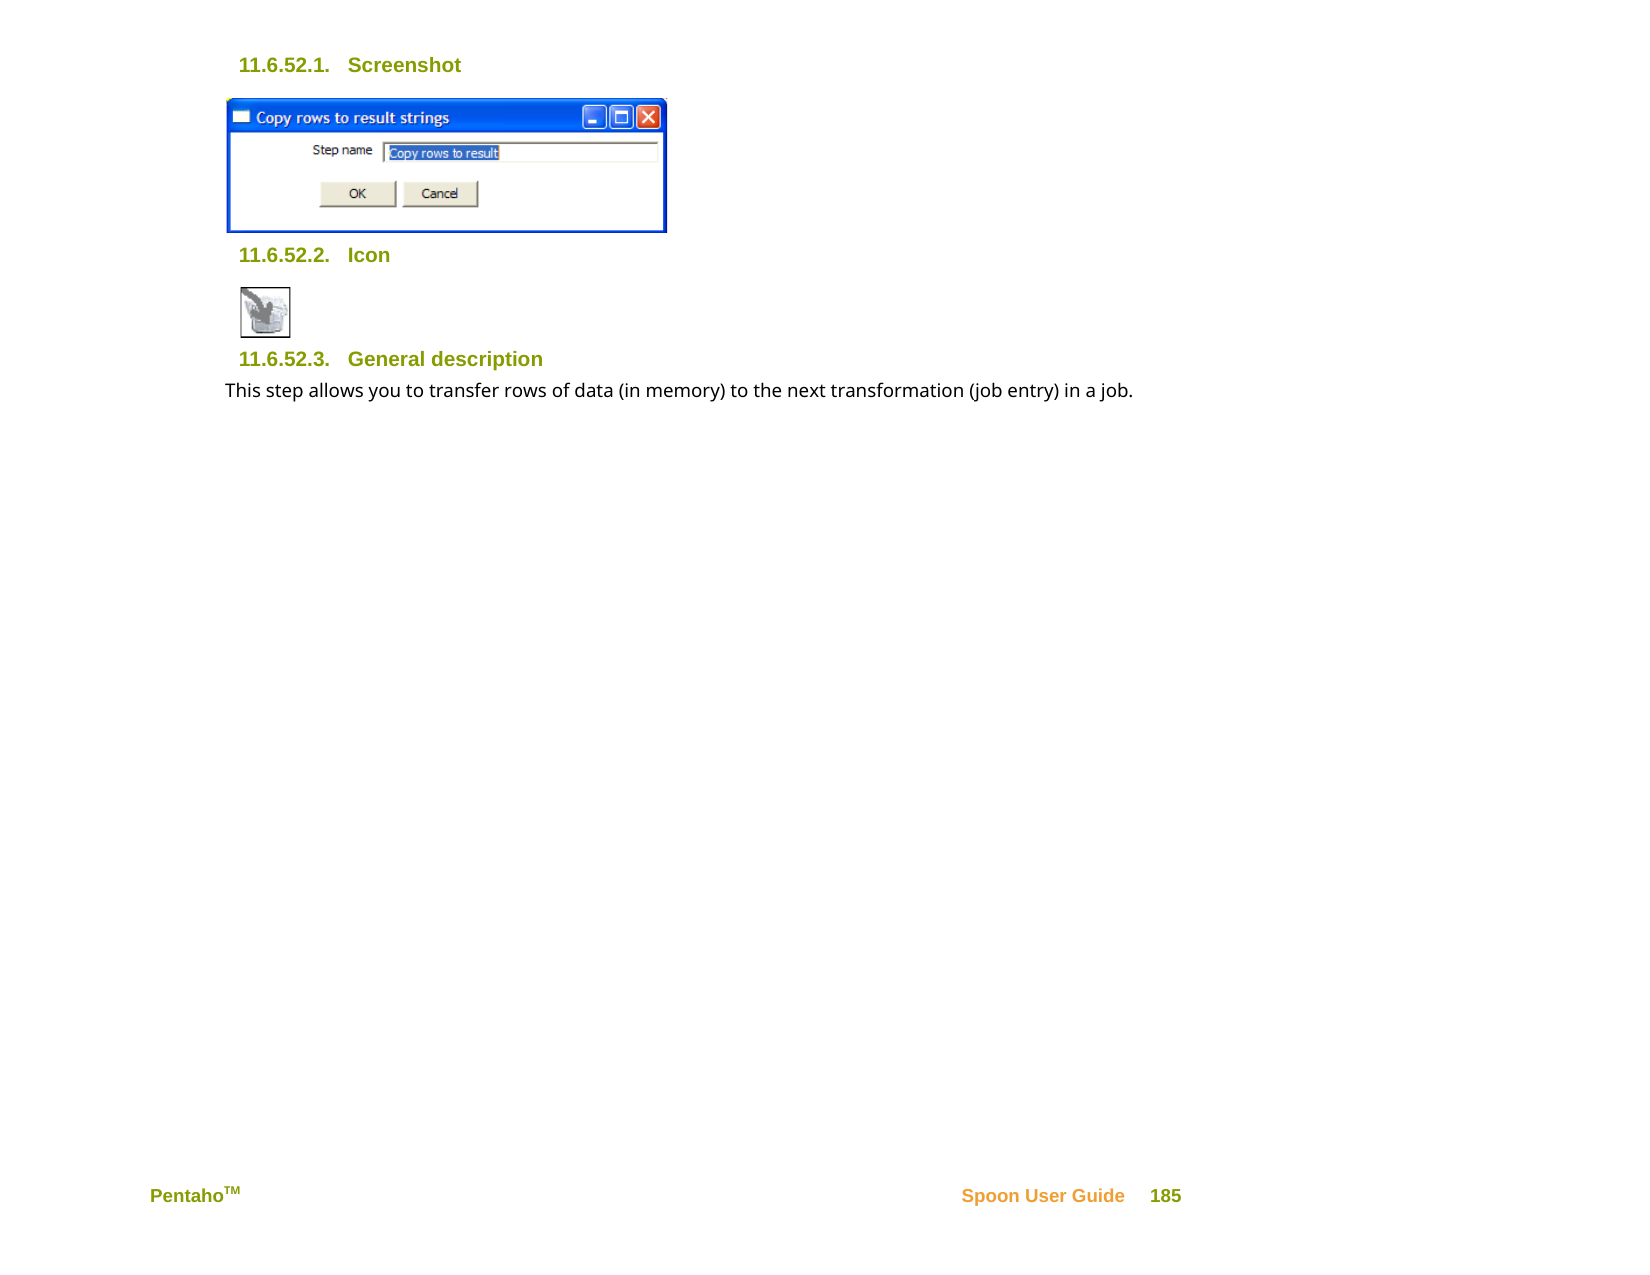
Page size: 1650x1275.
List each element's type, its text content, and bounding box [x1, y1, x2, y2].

text This step allows you to transfer rows of data (in memory) to the next transformation (job entry) in a job. [225, 374, 1500, 403]
subtitle General description [239, 286, 1500, 374]
subtitle Screenshot [239, 45, 1500, 80]
subtitle Icon [239, 99, 1500, 269]
picture [240, 287, 291, 338]
